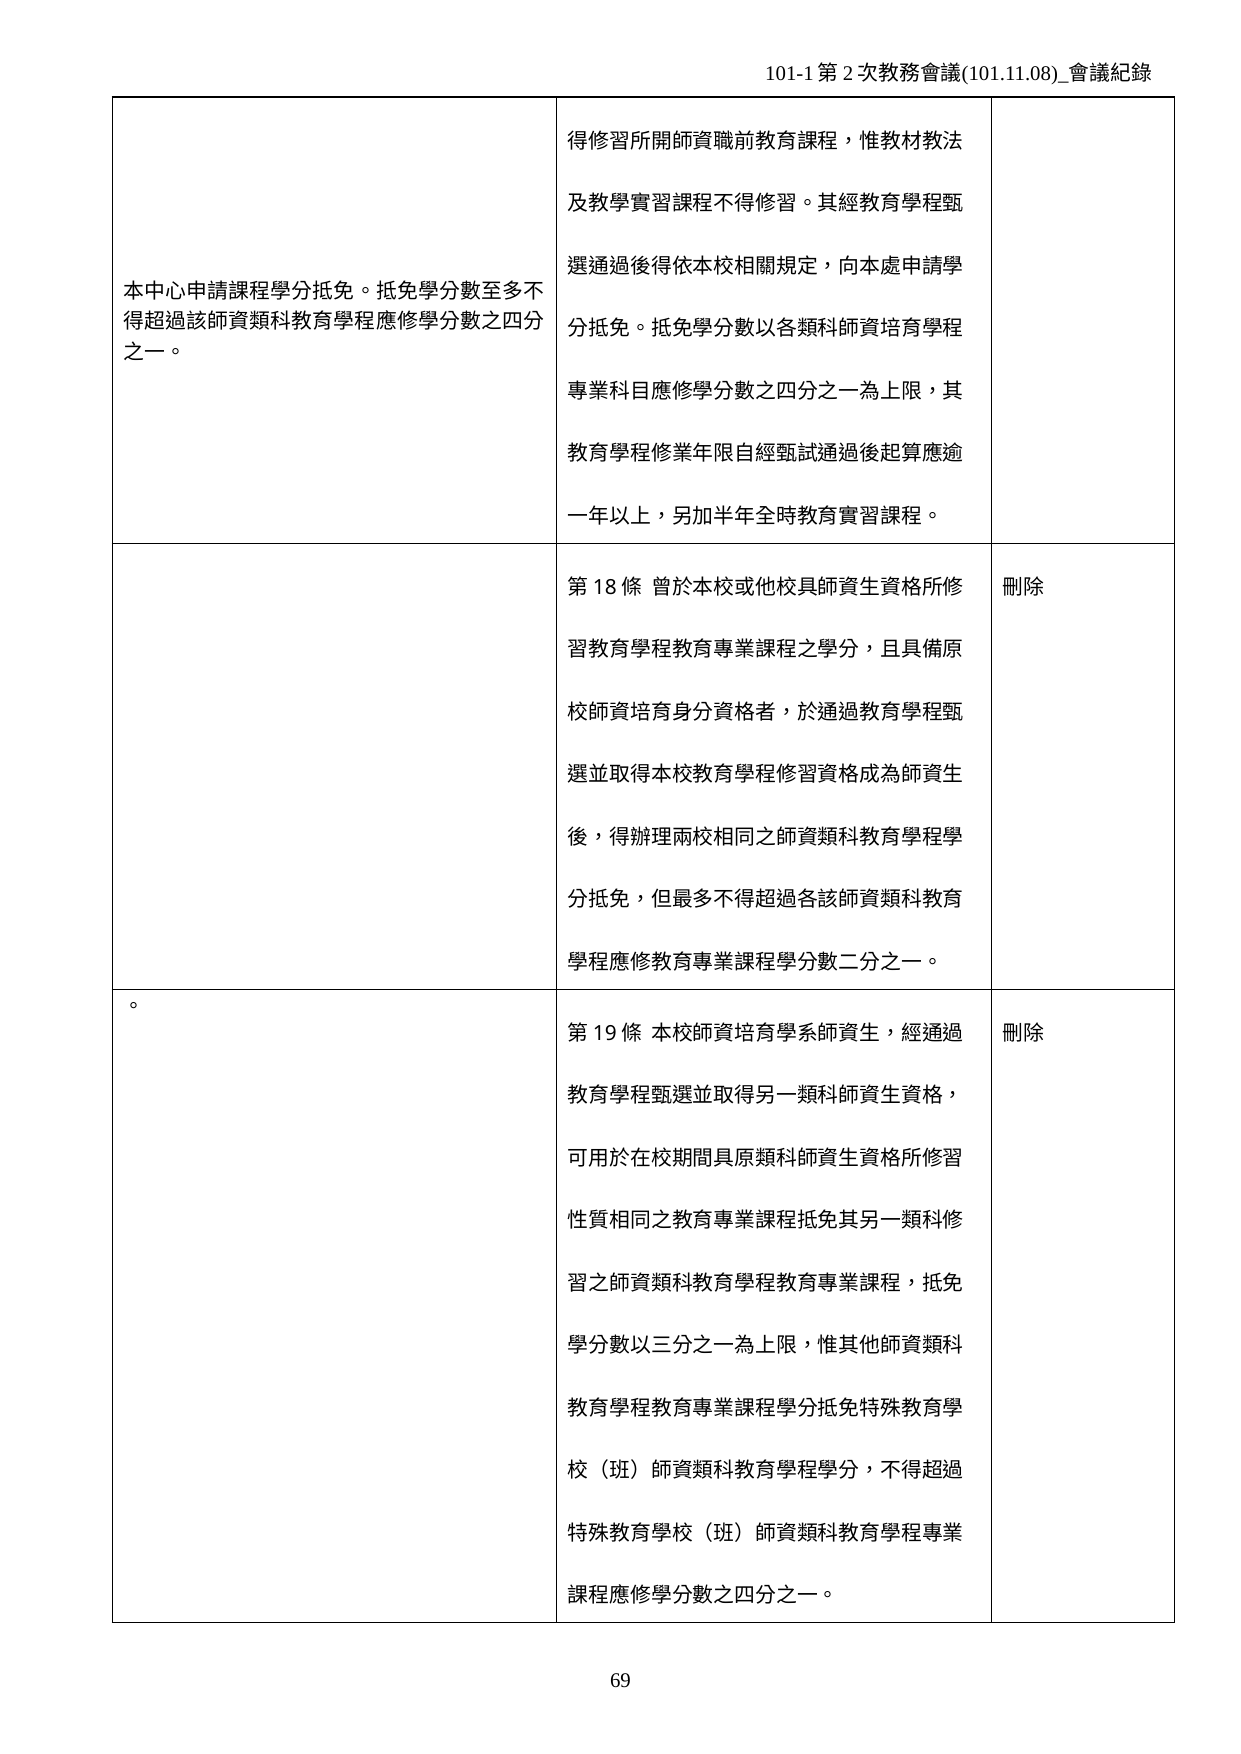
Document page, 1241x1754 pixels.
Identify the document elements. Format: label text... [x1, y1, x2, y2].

table_cell 第18條 曾於本校或他校具師資生資格所修習教育學程教育專業課程之學分，且具備原校師資培育身分資格者，於通過教育學程甄選並取得本校教育學程修習資格成為師資生後，得辦理兩校相同之師資類科教育學程學分抵免，但最多不得超過各該師資類科教育學程應修教育專業課程學分數二分之一。 [557, 544, 991, 988]
table_cell 刪除 [992, 544, 1174, 988]
table_cell [992, 98, 1174, 542]
table_cell 。 [113, 990, 556, 1622]
table_cell 得修習所開師資職前教育課程，惟教材教法及教學實習課程不得修習。其經教育學程甄選通過後得依本校相關規定，向本處申請學分抵免。抵免學分數以各類科師資培育學程專業科目應修學分數之四分之一為上限，其教育學程修業年限自經甄試通過後起算應逾一年以上，另加半年全時教育實習課程。 [557, 98, 991, 542]
table_cell 本中心申請課程學分抵免。抵免學分數至多不得超過該師資類科教育學程應修學分數之四分之一。 [113, 98, 556, 542]
table_cell [113, 544, 556, 988]
table_cell 第19條 本校師資培育學系師資生，經通過教育學程甄選並取得另一類科師資生資格，可用於在校期間具原類科師資生資格所修習性質相同之教育專業課程抵免其另一類科修習之師資類科教育學程教育專業課程，抵免學分數以三分之一為上限，惟其他師資類科教育學程教育專業課程學分抵免特殊教育學校（班）師資類科教育學程學分，不得超過特殊教育學校（班）師資類科教育學程專業課程應修學分數之四分之一。 [557, 990, 991, 1622]
table_cell 刪除 [992, 990, 1174, 1622]
